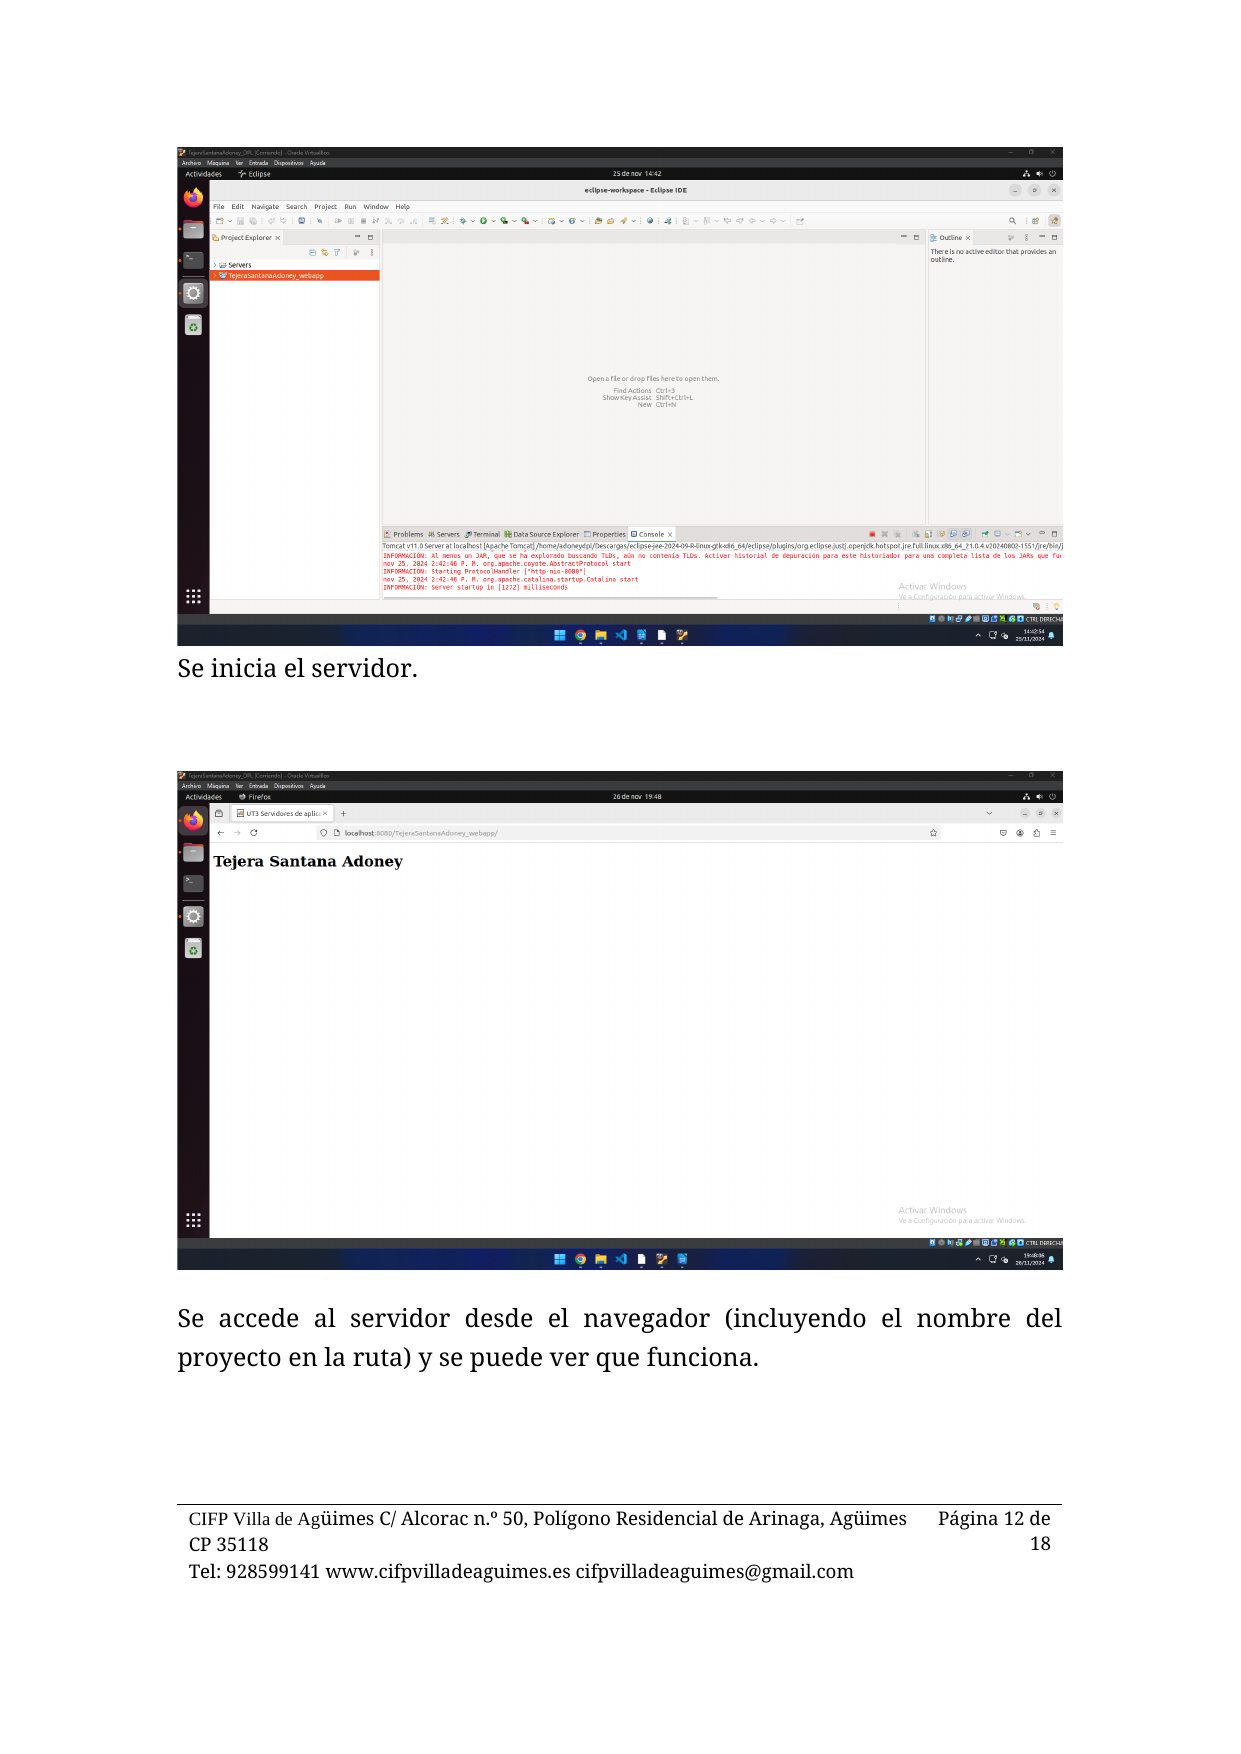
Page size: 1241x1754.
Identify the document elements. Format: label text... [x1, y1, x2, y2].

picture [177, 771, 1063, 1270]
text Se accede al servidor desde el navegador (incluyendo el nombre del proyecto en la ruta) y se puede ver que funciona. [177, 1270, 1063, 1373]
text Se inicia el servidor. [177, 646, 1063, 685]
picture [177, 147, 1063, 646]
